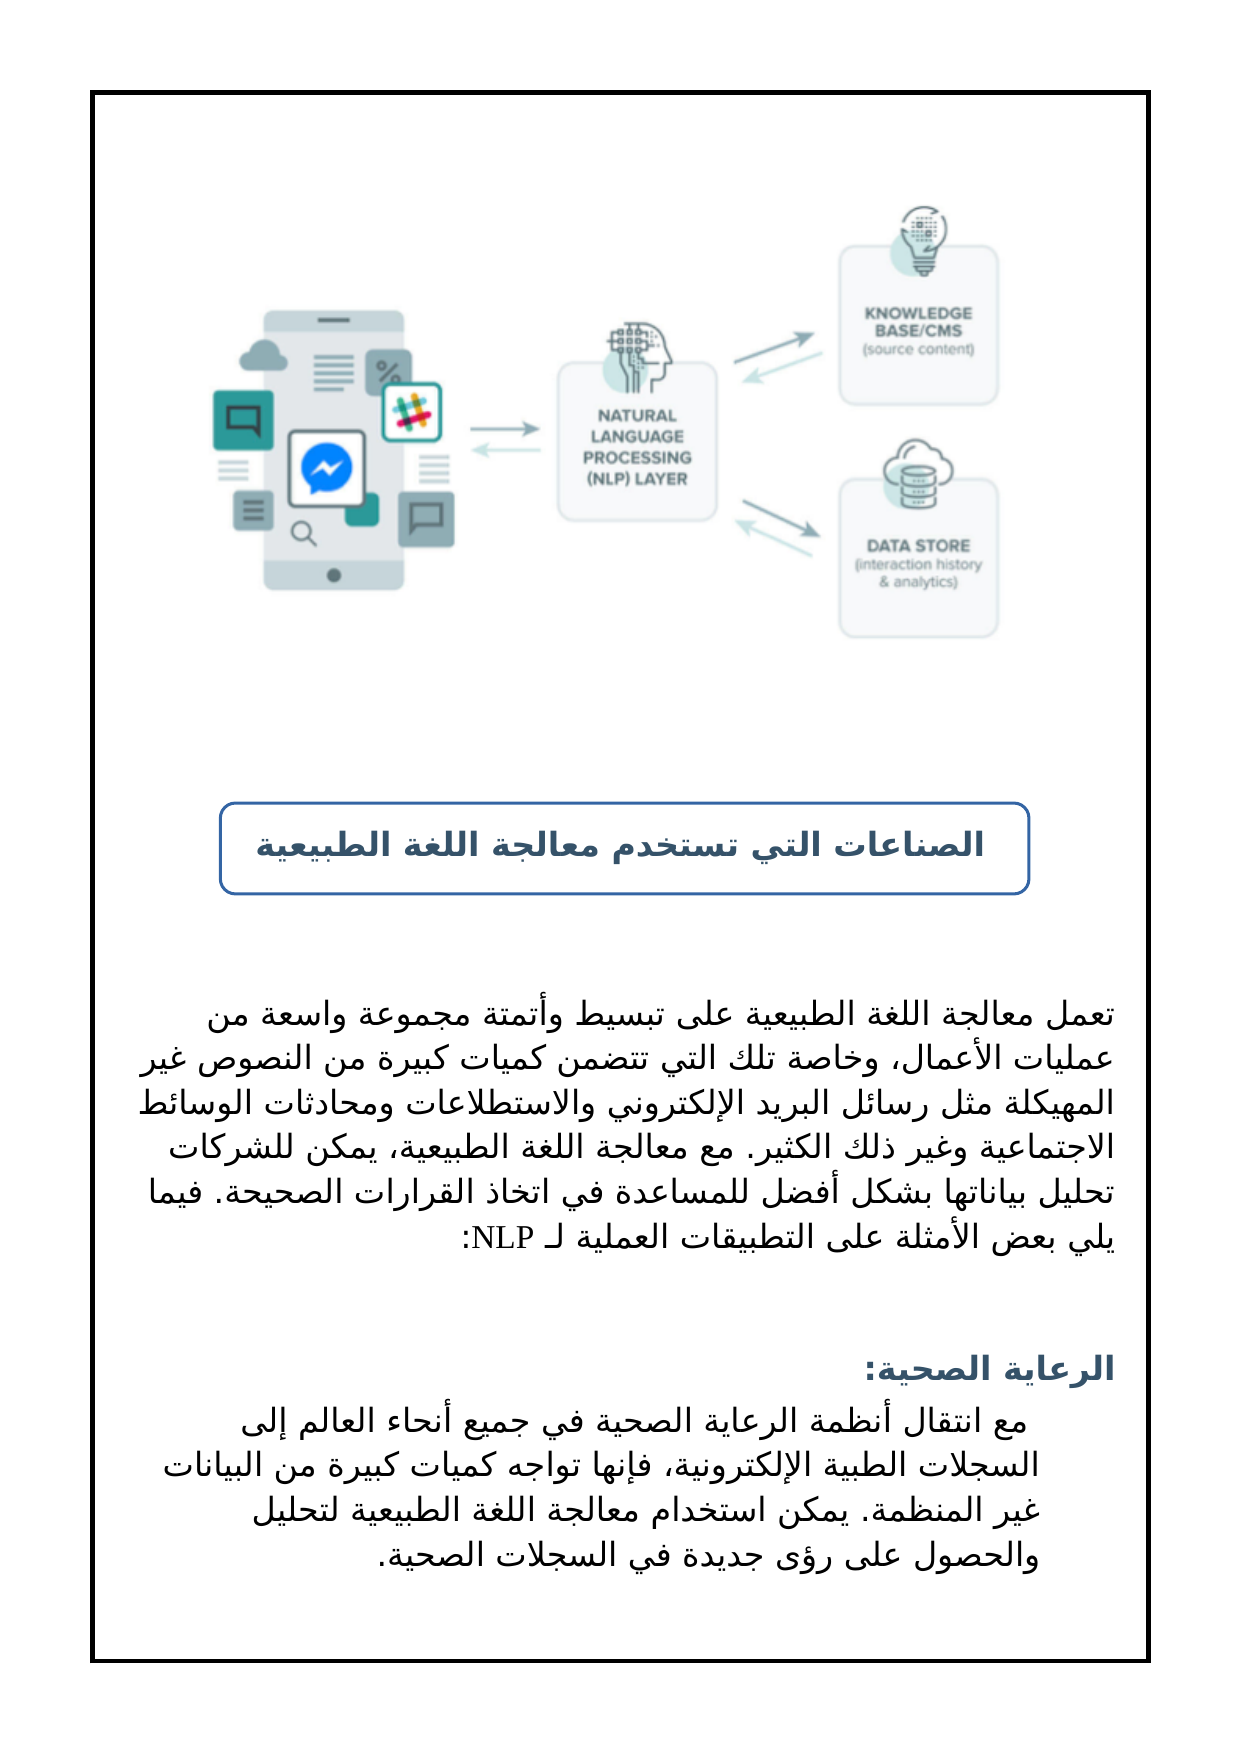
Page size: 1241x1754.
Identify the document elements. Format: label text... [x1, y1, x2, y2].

subtitle الصناعات التي تستخدم معالجة اللغة الطبيعية [222, 826, 1027, 864]
text تعمل معالجة اللغة الطبيعية على تبسيط وأتمتة مجموعة واسعة من عمليات الأعمال، وخاصة تلك التي تتضمن كميات كبيرة من النصوص غير المهيكلة مثل رسائل البريد الإلكتروني والاستطلاعات ومحادثات الوسائط الاجتماعية وغير ذلك الكثير. مع معالجة اللغة الطبيعية، يمكن للشركات تحليل بياناتها بشكل أفضل للمساعدة في اتخاذ القرارات الصحيحة. فيما يلي بعض الأمثلة على التطبيقات العملية لـ NLP: [125, 994, 1116, 1256]
subtitle [1031, 826, 1116, 864]
picture [189, 183, 1051, 662]
subtitle [125, 826, 218, 864]
list مع انتقال أنظمة الرعاية الصحية في جميع أنحاء العالم إلى السجلات الطبية الإلكترونية، فإنها تواجه كميات كبيرة من البيانات غير المنظمة. يمكن استخدام معالجة اللغة الطبيعية لتحليل والحصول على رؤى جديدة في السجلات الصحية. [125, 1401, 1078, 1574]
subtitle الرعاية الصحية: [125, 1350, 1116, 1389]
